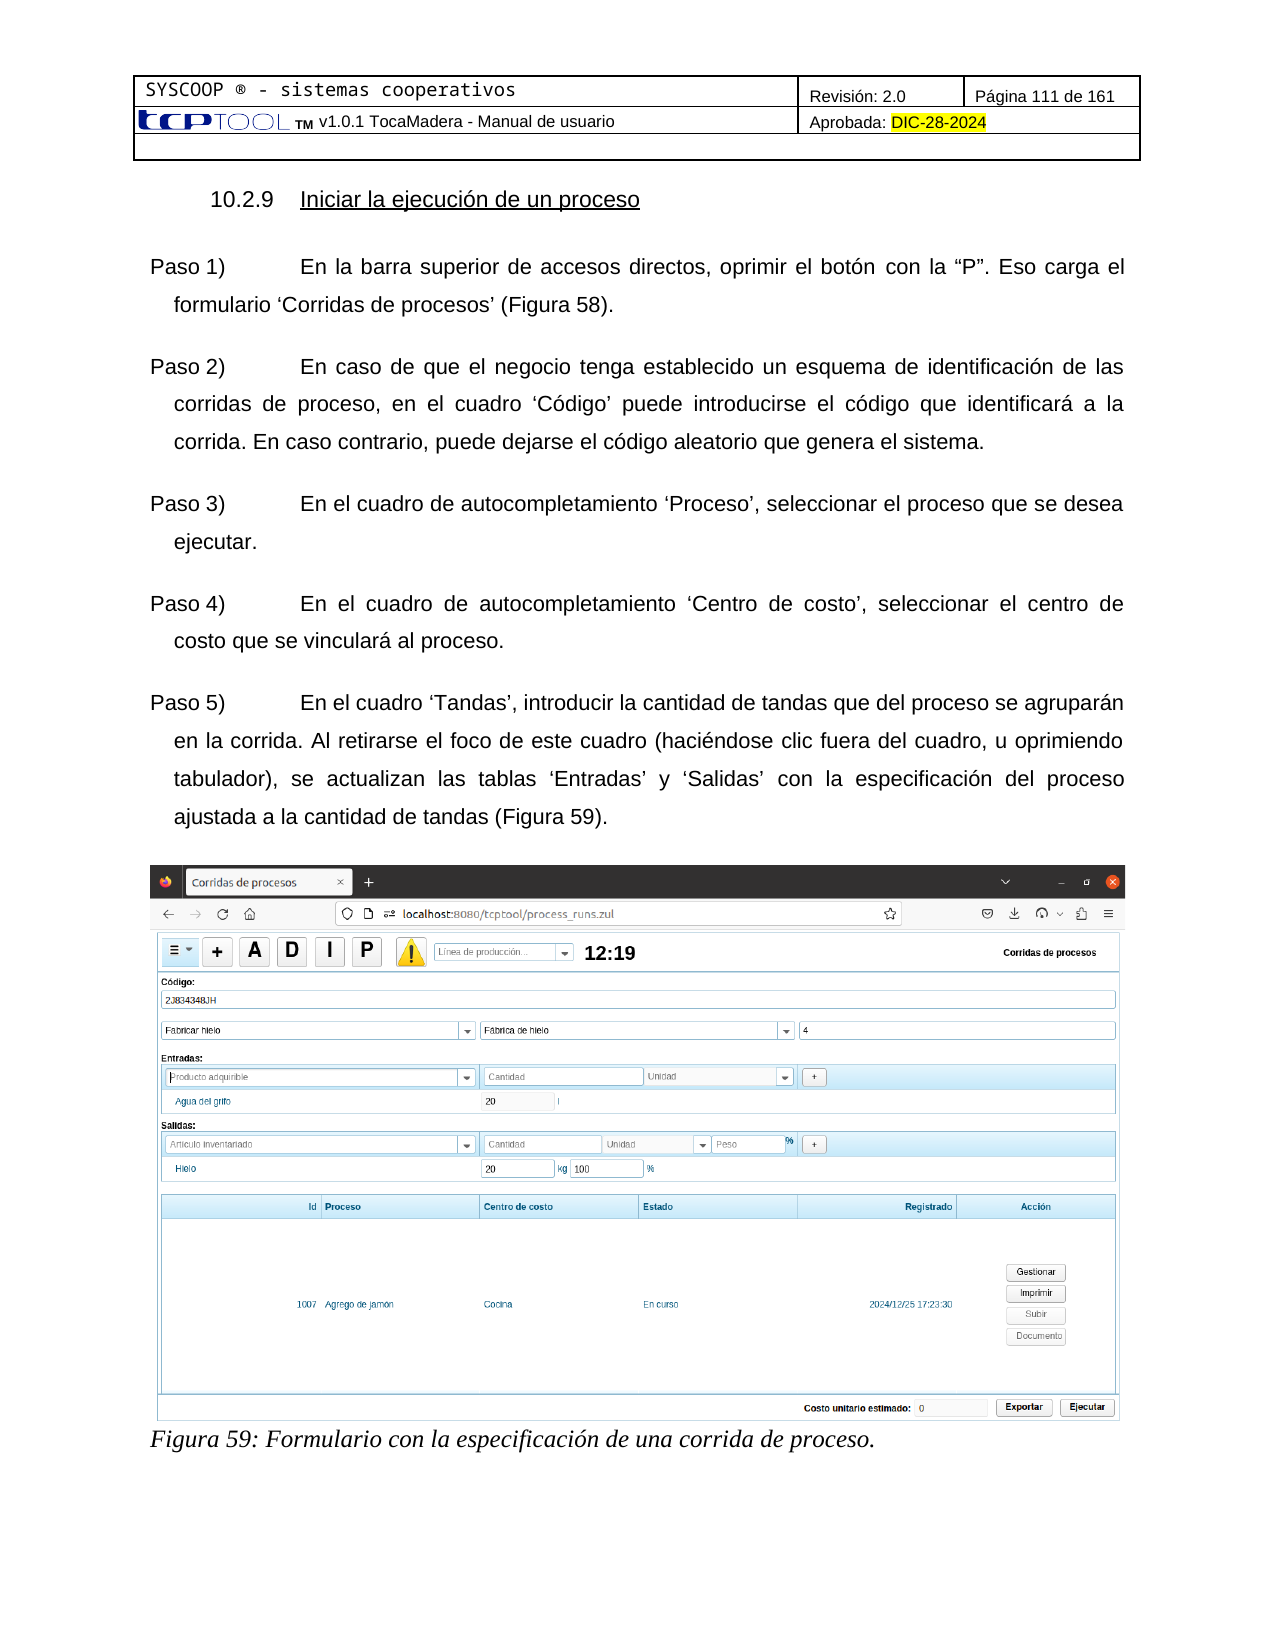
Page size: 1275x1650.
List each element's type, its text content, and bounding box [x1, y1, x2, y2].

subtitle Iniciar la ejecución de un proceso [210, 186, 1125, 212]
list En caso de que el negocio tenga establecido un esquema de identificación de las corridas de proceso, en el cuadro ‘Código’ puede introducirse el código que identificará a la corrida. En caso contrario, puede dejarse el código aleatorio que genera el sistema. [150, 353, 1125, 454]
list En el cuadro de autocompletamiento ‘Centro de costo’, seleccionar el centro de costo que se vinculará al proceso. [150, 591, 1125, 653]
list En el cuadro ‘Tandas’, introducir la cantidad de tandas que del proceso se agruparán en la corrida. Al retirarse el foco de este cuadro (haciéndose clic fuera del cuadro, u oprimiendo tabulador), se actualizan las tablas ‘Entradas’ y ‘Salidas’ con la especificación del proceso ajustada a la cantidad de tandas (Figura 59). [150, 690, 1125, 829]
text Figura 59: Formulario con la especificación de una corrida de proceso. [150, 1424, 1125, 1453]
picture [138, 110, 290, 130]
list En el cuadro de autocompletamiento ‘Proceso’, seleccionar el proceso que se desea ejecutar. [150, 491, 1125, 554]
list En la barra superior de accesos directos, oprimir el botón con la “P”. Eso carga el formulario ‘Corridas de procesos’ (Figura 58). [150, 254, 1125, 317]
picture [150, 865, 1125, 1424]
